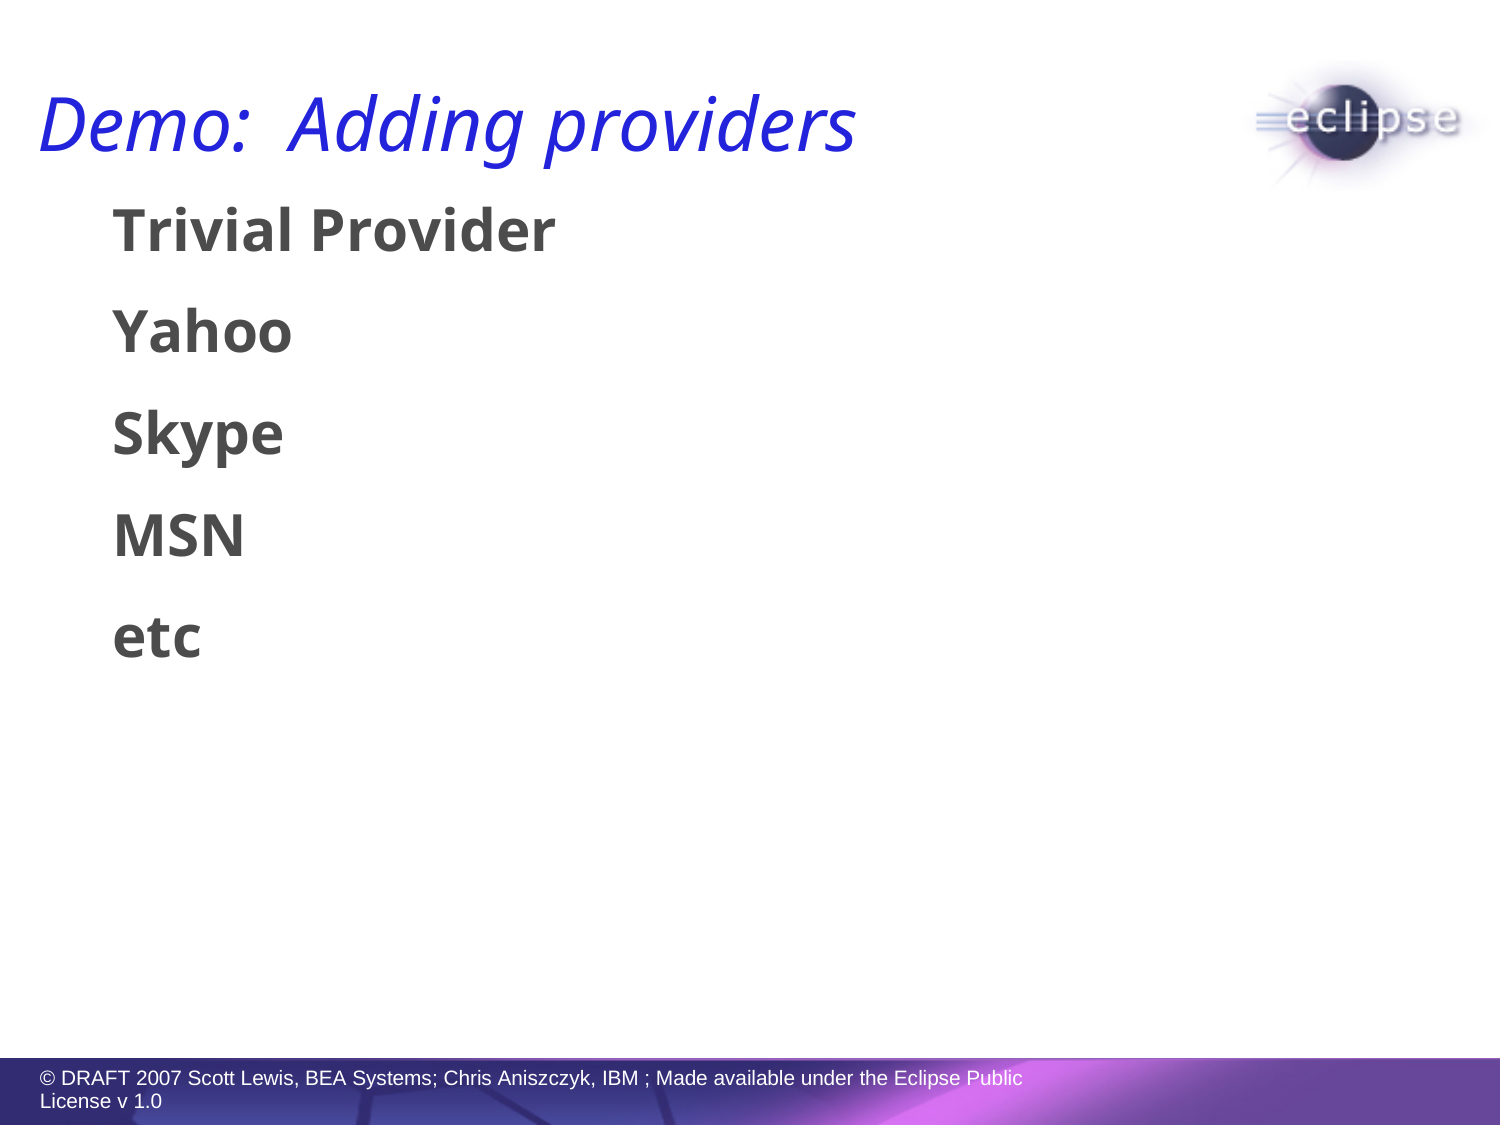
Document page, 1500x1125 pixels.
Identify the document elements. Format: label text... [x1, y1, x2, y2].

picture [1222, 60, 1500, 191]
picture [0, 1058, 1500, 1125]
title Demo: Adding providers [37, 78, 1234, 170]
list Trivial Provider Yahoo Skype MSN etc [112, 187, 1388, 1006]
